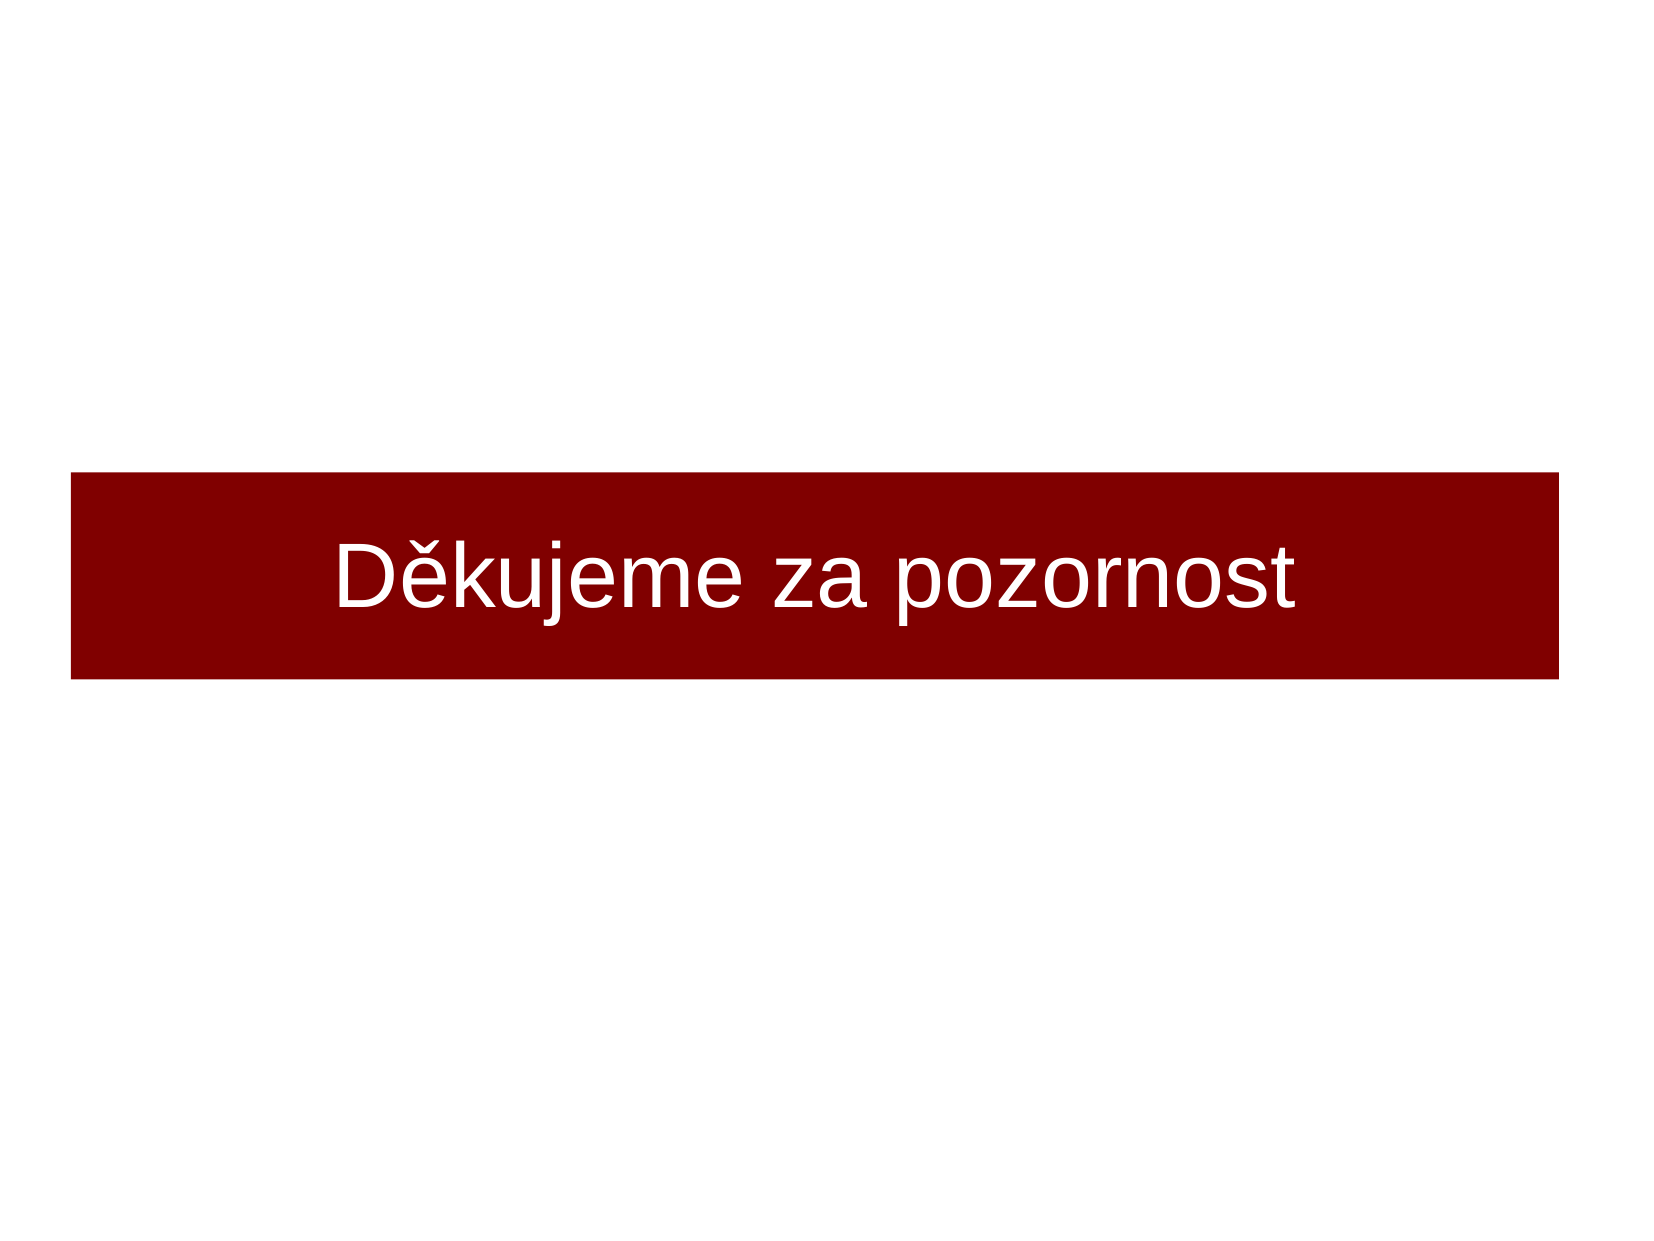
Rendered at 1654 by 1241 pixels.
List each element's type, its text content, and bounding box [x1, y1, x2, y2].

title Děkujeme za pozornost [70, 472, 1559, 680]
